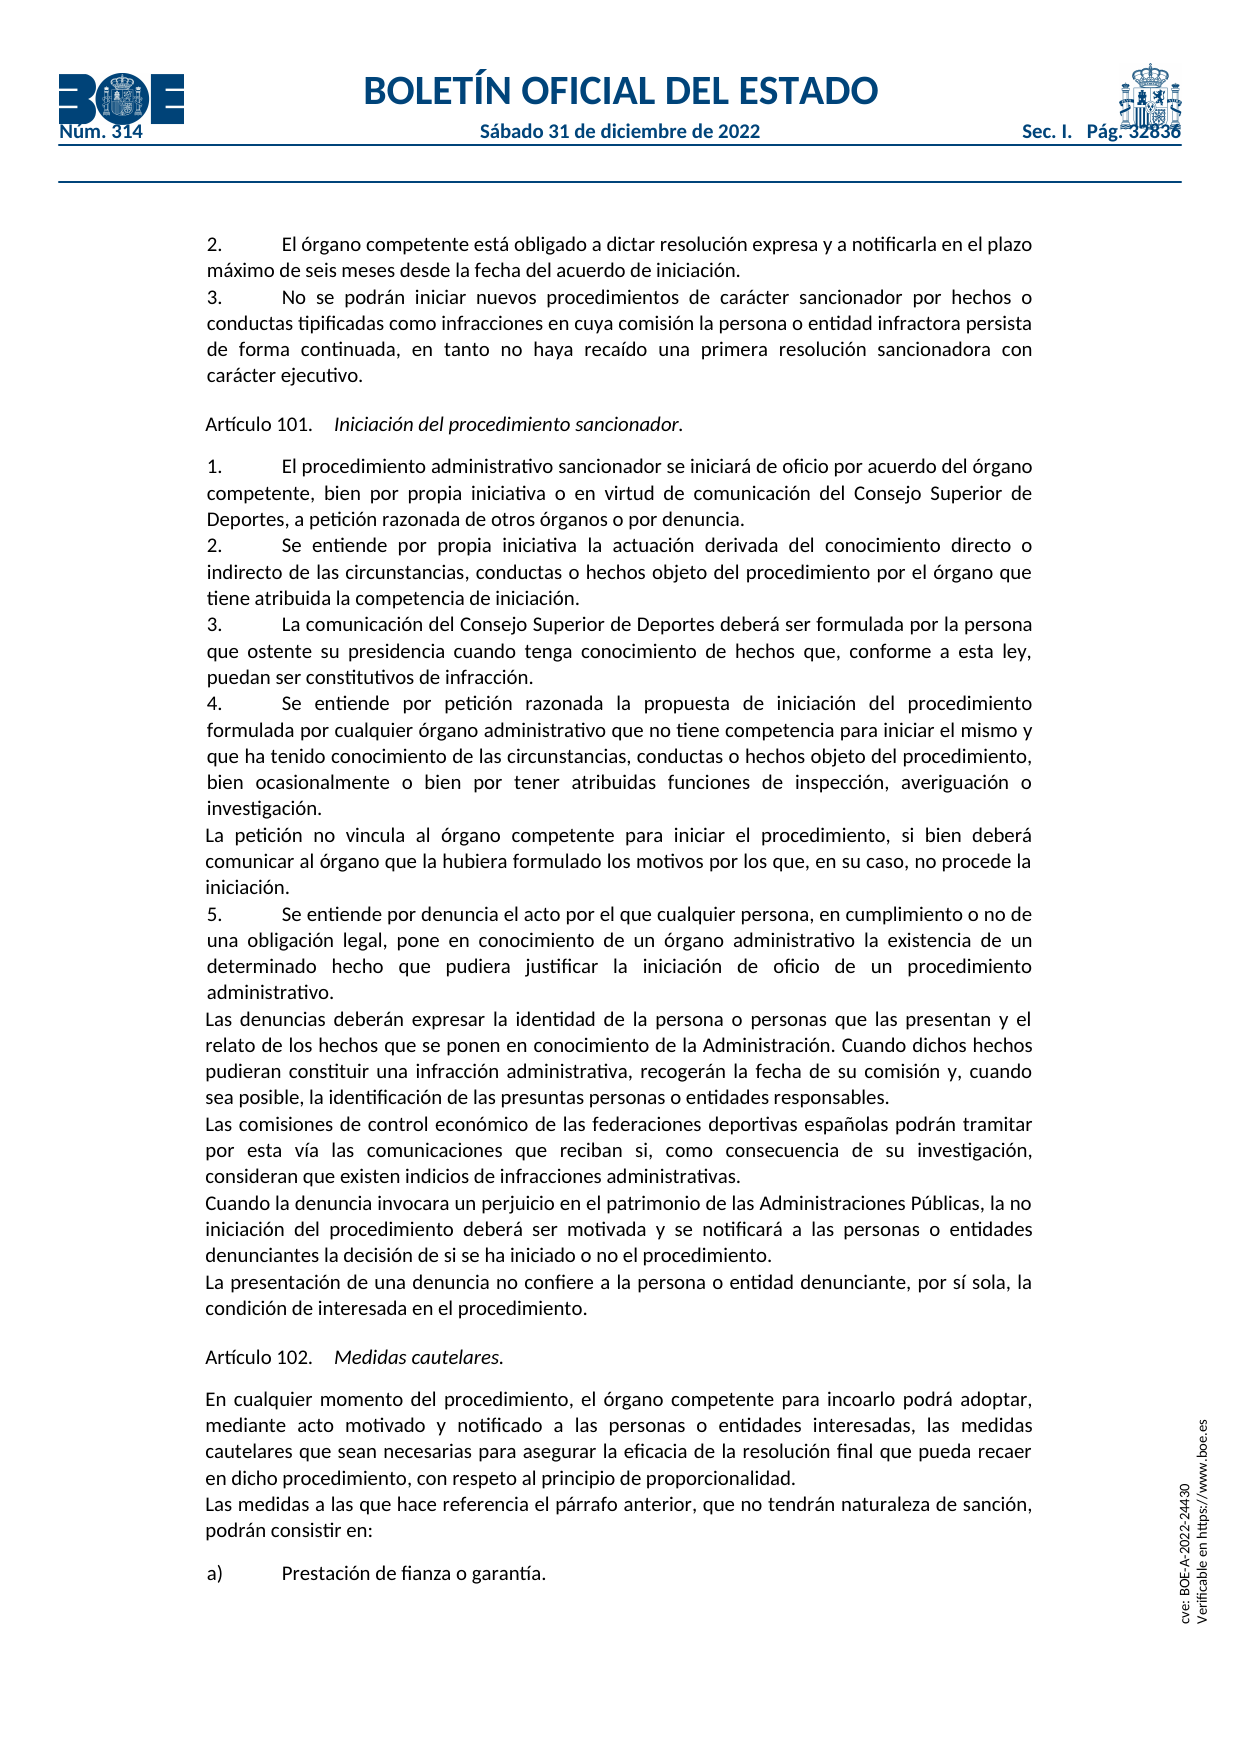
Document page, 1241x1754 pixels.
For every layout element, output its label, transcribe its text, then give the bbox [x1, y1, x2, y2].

list Prestación de fianza o garantía. [207, 1561, 1034, 1586]
text Artículo 102. Medidas cautelares. [205, 1344, 1034, 1369]
list El órgano competente está obligado a dictar resolución expresa y a notificarla en el plazo máximo de seis meses desde la fecha del acuerdo de iniciación. [207, 231, 1034, 283]
text La petición no vincula al órgano competente para iniciar el procedimiento, si bien deberá comunicar al órgano que la hubiera formulado los motivos por los que, en su caso, no procede la iniciación. [205, 822, 1034, 899]
text En cualquier momento del procedimiento, el órgano competente para incoarlo podrá adoptar, mediante acto motivado y notificado a las personas o entidades interesadas, las medidas cautelares que sean necesarias para asegurar la eficacia de la resolución final que pueda recaer en dicho procedimiento, con respeto al principio de proporcionalidad. [205, 1386, 1034, 1490]
list No se podrán iniciar nuevos procedimientos de carácter sancionador por hechos o conductas tipificadas como infracciones en cuya comisión la persona o entidad infractora persista de forma continuada, en tanto no haya recaído una primera resolución sancionadora con carácter ejecutivo. [207, 284, 1034, 388]
list Se entiende por propia iniciativa la actuación derivada del conocimiento directo o indirecto de las circunstancias, conductas o hechos objeto del procedimiento por el órgano que tiene atribuida la competencia de iniciación. [207, 533, 1034, 610]
text La presentación de una denuncia no confiere a la persona o entidad denunciante, por sí sola, la condición de interesada en el procedimiento. [205, 1269, 1034, 1321]
text Las medidas a las que hace referencia el párrafo anterior, que no tendrán naturaleza de sanción, podrán consistir en: [205, 1492, 1034, 1543]
text Artículo 101. Iniciación del procedimiento sancionador. [205, 411, 1034, 437]
list Se entiende por denuncia el acto por el que cualquier persona, en cumplimiento o no de una obligación legal, pone en conocimiento de un órgano administrativo la existencia de un determinado hecho que pudiera justificar la iniciación de oficio de un procedimiento administrativo. [207, 901, 1034, 1005]
list El procedimiento administrativo sancionador se iniciará de oficio por acuerdo del órgano competente, bien por propia iniciativa o en virtud de comunicación del Consejo Superior de Deportes, a petición razonada de otros órganos o por denuncia. [207, 454, 1034, 531]
text Cuando la denuncia invocara un perjuicio en el patrimonio de las Administraciones Públicas, la no iniciación del procedimiento deberá ser motivada y se notificará a las personas o entidades denunciantes la decisión de si se ha iniciado o no el procedimiento. [205, 1190, 1034, 1268]
text Las denuncias deberán expresar la identidad de la persona o personas que las presentan y el relato de los hechos que se ponen en conocimiento de la Administración. Cuando dichos hechos pudieran constituir una infracción administrativa, recogerán la fecha de su comisión y, cuando sea posible, la identificación de las presuntas personas o entidades responsables. [205, 1006, 1034, 1110]
text Las comisiones de control económico de las federaciones deportivas españolas podrán tramitar por esta vía las comunicaciones que reciban si, como consecuencia de su investigación, consideran que existen indicios de infracciones administrativas. [205, 1111, 1034, 1189]
list La comunicación del Consejo Superior de Deportes deberá ser formulada por la persona que ostente su presidencia cuando tenga conocimiento de hechos que, conforme a esta ley, puedan ser constitutivos de infracción. [207, 612, 1034, 689]
list Se entiende por petición razonada la propuesta de iniciación del procedimiento formulada por cualquier órgano administrativo que no tiene competencia para iniciar el mismo y que ha tenido conocimiento de las circunstancias, conductas o hechos objeto del procedimiento, bien ocasionalmente o bien por tener atribuidas funciones de inspección, averiguación o investigación. [207, 691, 1034, 821]
